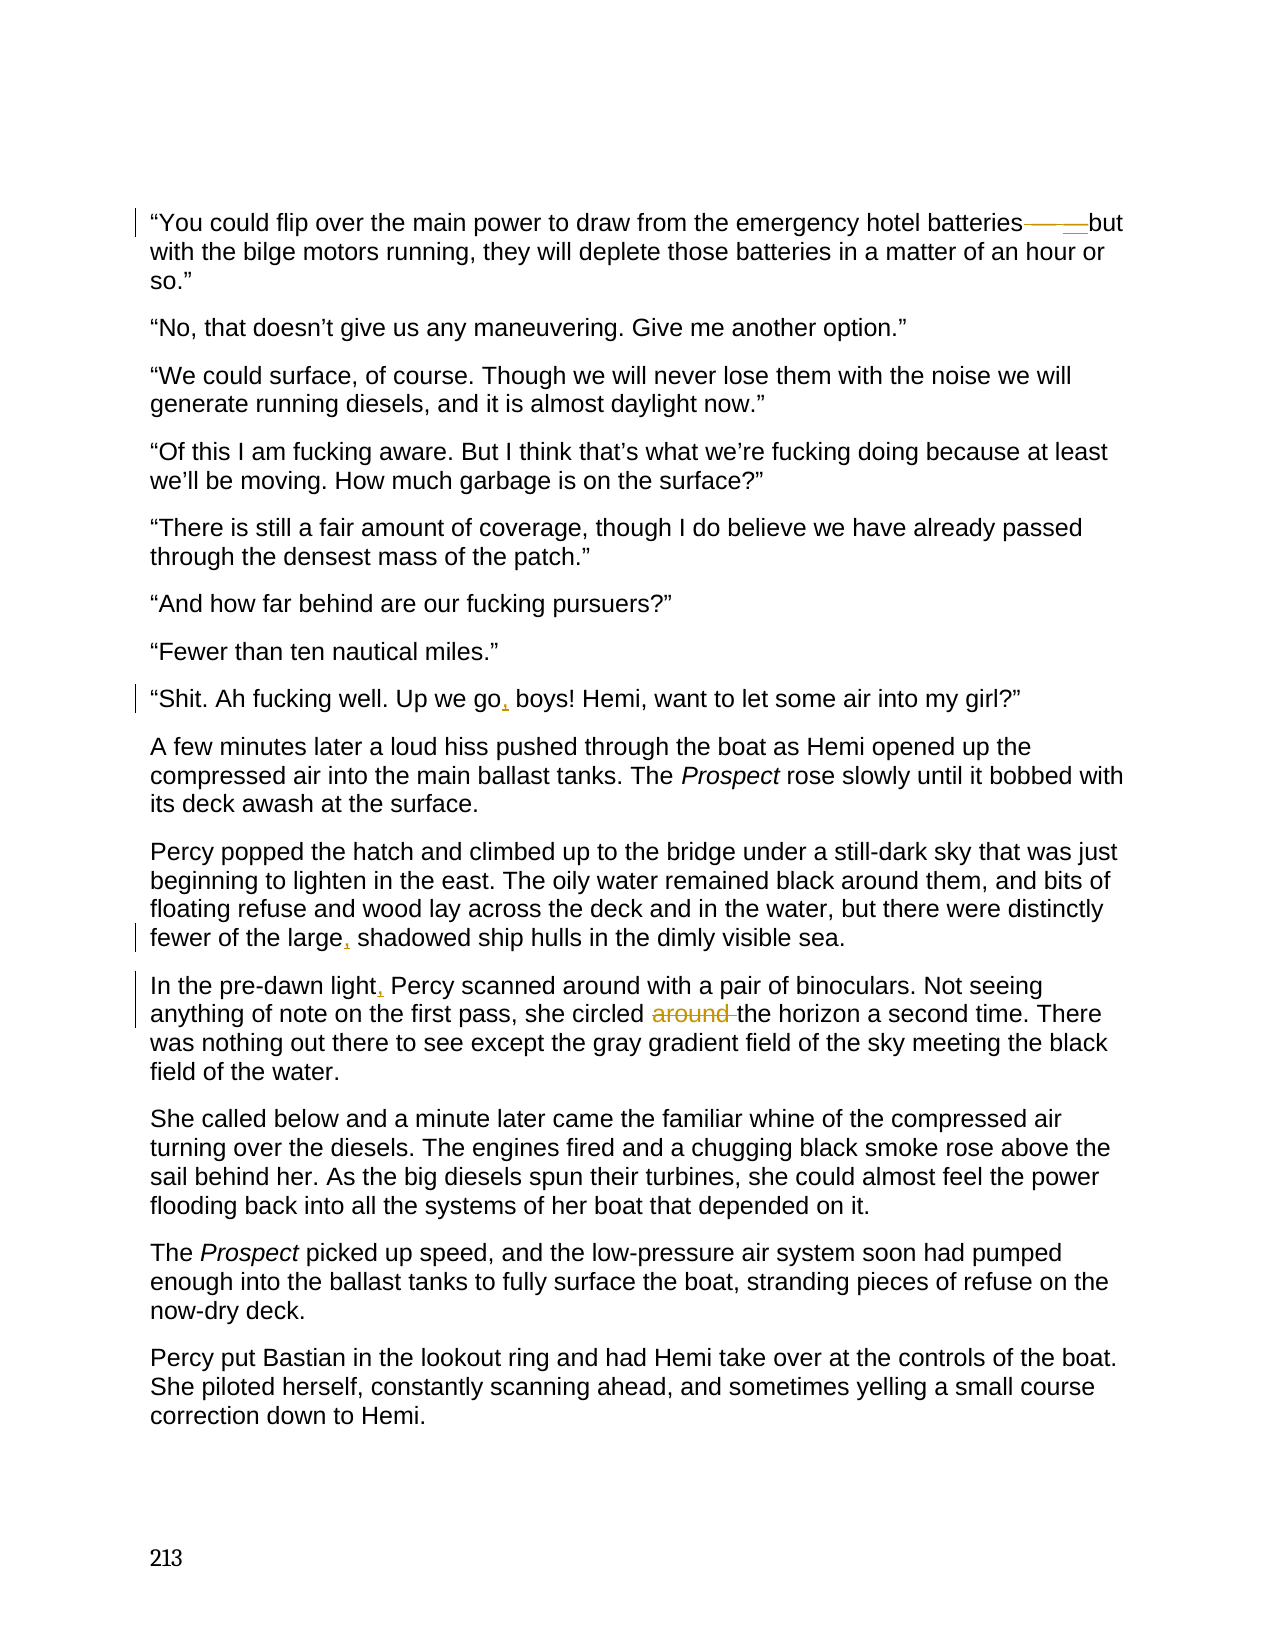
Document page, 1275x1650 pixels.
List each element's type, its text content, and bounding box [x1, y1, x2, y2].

text “No, that doesn’t give us any maneuvering. Give me another option.” [150, 313, 1125, 342]
text “Shit. Ah fucking well. Up we go, boys! Hemi, want to let some air into my girl?” [150, 684, 1125, 713]
text “And how far behind are our fucking pursuers?” [150, 589, 1125, 618]
text “You could flip over the main power to draw from the emergency hotel batteries—but with the bilge motors running, they will deplete those batteries in a matter of an hour or so.” [150, 208, 1125, 294]
text “Fewer than ten nautical miles.” [150, 637, 1125, 666]
text “We could surface, of course. Though we will never lose them with the noise we will generate running diesels, and it is almost daylight now.” [150, 361, 1125, 418]
text In the pre-dawn light, Percy scanned around with a pair of binoculars. Not seeing anything of note on the first pass, she circled the horizon a second time. There was nothing out there to see except the gray gradient field of the sky meeting the black field of the water. [150, 971, 1125, 1086]
text Percy popped the hatch and climbed up to the bridge under a still-dark sky that was just beginning to lighten in the east. The oily water remained black around them, and bits of floating refuse and wood lay across the deck and in the water, but there were distinctly fewer of the large, shadowed ship hulls in the dimly visible sea. [150, 837, 1125, 952]
text She called below and a minute later came the familiar whine of the compressed air turning over the diesels. The engines fired and a chugging black smoke rose above the sail behind her. As the big diesels spun their turbines, she could almost feel the power flooding back into all the systems of her boat that depended on it. [150, 1104, 1125, 1219]
text The Prospect picked up speed, and the low-pressure air system soon had pumped enough into the ballast tanks to fully surface the boat, stranding pieces of refuse on the now-dry deck. [150, 1238, 1125, 1324]
text Percy put Bastian in the lookout ring and had Hemi take over at the controls of the boat. She piloted herself, constantly scanning ahead, and sometimes yelling a small course correction down to Hemi. [150, 1343, 1125, 1429]
text “There is still a fair amount of coverage, though I do believe we have already passed through the densest mass of the patch.” [150, 513, 1125, 571]
text “Of this I am fucking aware. But I think that’s what we’re fucking doing because at least we’ll be moving. How much garbage is on the surface?” [150, 437, 1125, 494]
text A few minutes later a loud hiss pushed through the boat as Hemi opened up the compressed air into the main ballast tanks. The Prospect rose slowly until it bobbed with its deck awash at the surface. [150, 732, 1125, 818]
